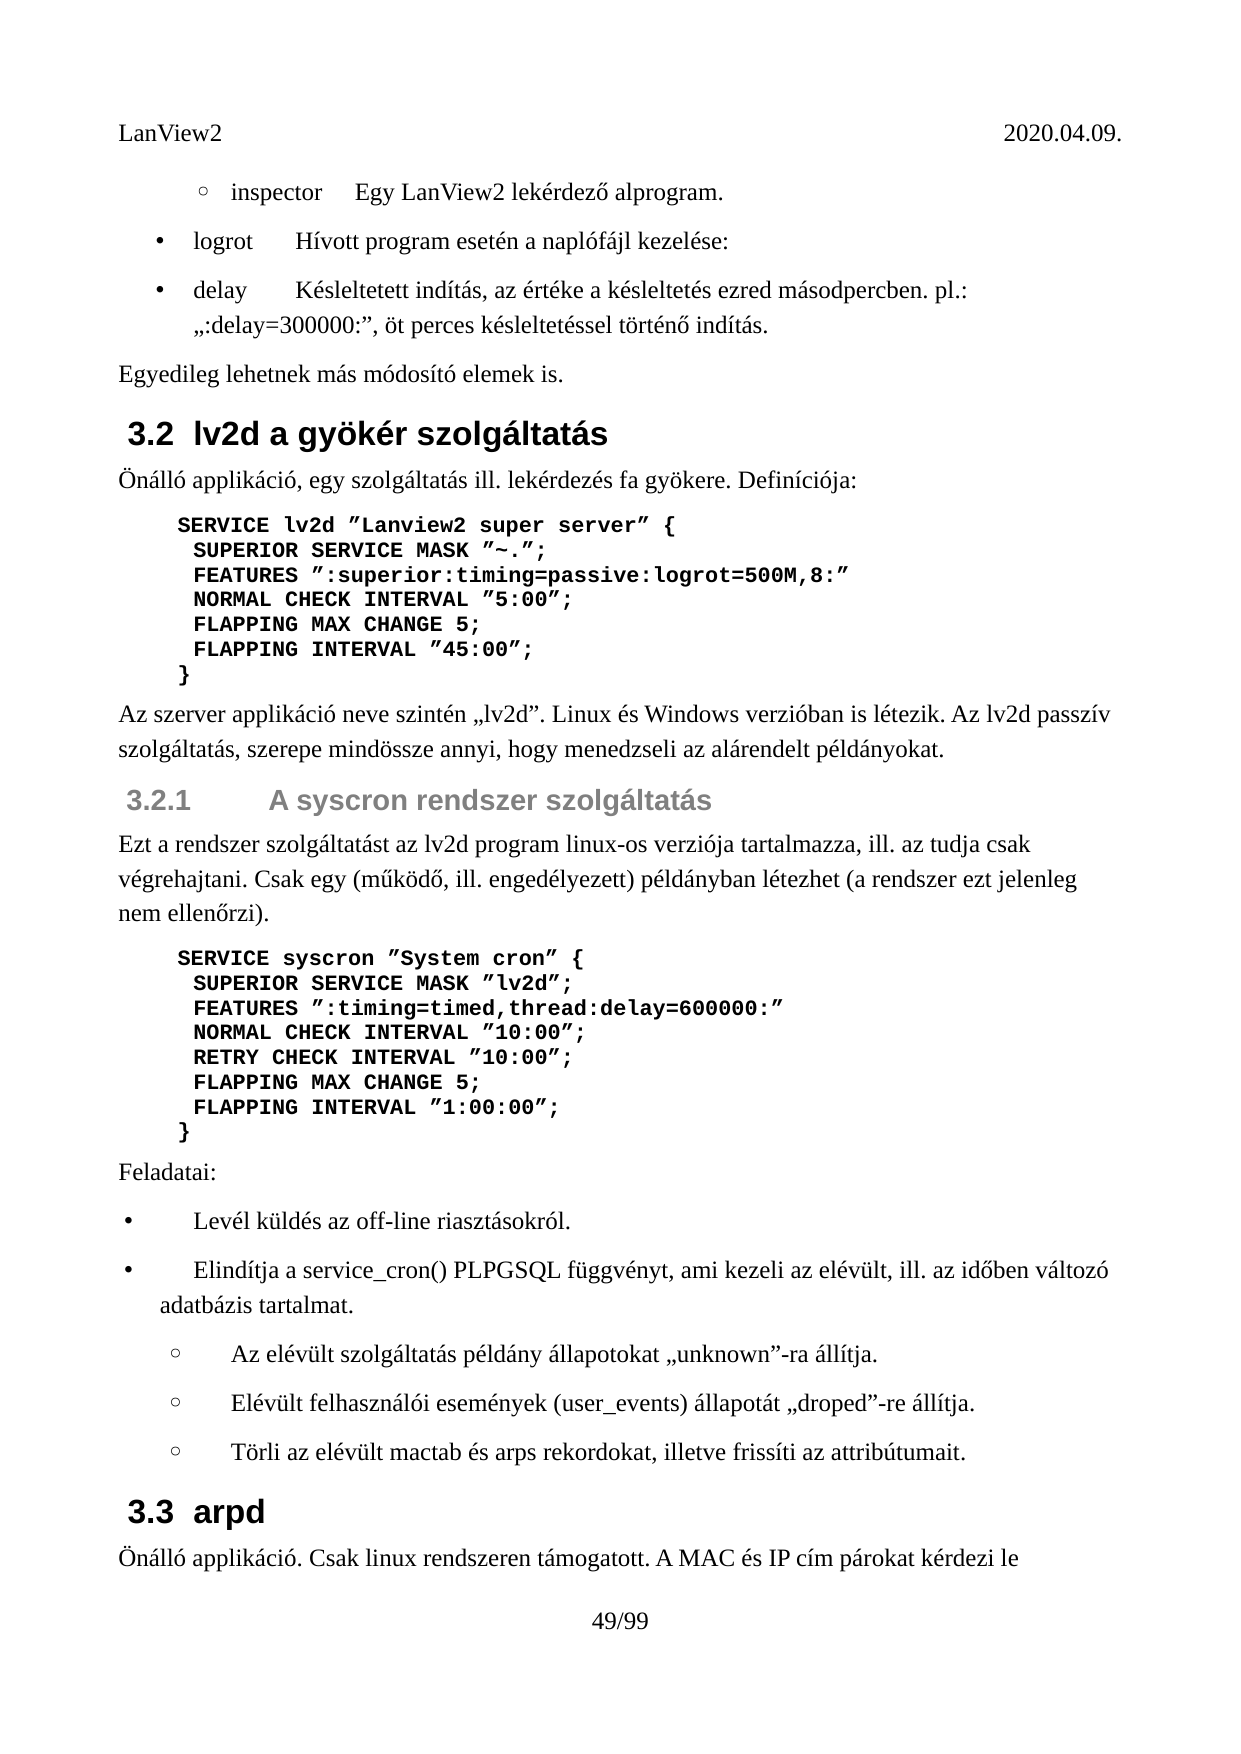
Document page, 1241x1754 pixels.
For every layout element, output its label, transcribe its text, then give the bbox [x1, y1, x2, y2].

list Elindítja a service_cron() PLPGSQL függvényt, ami kezeli az elévült, ill. az időben változó adatbázis tartalmat. [124, 1255, 1122, 1319]
text Egyedileg lehetnek más módosító elemek is. [118, 359, 1122, 387]
list logrot Hívott program esetén a naplófájl kezelése: [156, 226, 1122, 255]
list Levél küldés az off-line riasztásokról. [124, 1206, 1122, 1235]
list inspector Egy LanView2 lekérdező alprogram. [193, 177, 1122, 206]
list Törli az elévült mactab és arps rekordokat, illetve frissíti az attribútumait. [165, 1437, 1122, 1466]
list Az elévült szolgáltatás példány állapotokat „unknown”-ra állítja. [165, 1339, 1122, 1368]
text Ezt a rendszer szolgáltatást az lv2d program linux-os verziója tartalmazza, ill. az tudja csak végrehajtani. Csak egy (működő, ill. engedélyezett) példányban létezhet (a rendszer ezt jelenleg nem ellenőrzi). [118, 829, 1122, 927]
text SERVICE lv2d ”Lanview2 super server” { SUPERIOR SERVICE MASK ”~.”; FEATURES ”:superior:timing=passive:logrot=500M,8:” NORMAL CHECK INTERVAL ”5:00”; FLAPPING MAX CHANGE 5; FLAPPING INTERVAL ”45:00”; } [177, 514, 1122, 688]
text Az szerver applikáció neve szintén „lv2d”. Linux és Windows verzióban is létezik. Az lv2d passzív szolgáltatás, szerepe mindössze annyi, hogy menedzseli az alárendelt példányokat. [118, 699, 1122, 763]
subtitle A syscron rendszer szolgáltatás [118, 783, 1122, 817]
text Önálló applikáció. Csak linux rendszeren támogatott. A MAC és IP cím párokat kérdezi le [118, 1543, 1122, 1572]
text SERVICE syscron ”System cron” { SUPERIOR SERVICE MASK ”lv2d”; FEATURES ”:timing=timed,thread:delay=600000:” NORMAL CHECK INTERVAL ”10:00”; RETRY CHECK INTERVAL ”10:00”; FLAPPING MAX CHANGE 5; FLAPPING INTERVAL ”1:00:00”; } [177, 947, 1122, 1146]
list Elévült felhasználói események (user_events) állapotát „droped”-re állítja. [165, 1388, 1122, 1417]
list delay Késleltetett indítás, az értéke a késleltetés ezred másodpercben. pl.: „:delay=300000:”, öt perces késleltetéssel történő indítás. [156, 275, 1122, 338]
text Feladatai: [118, 1157, 1122, 1186]
text Önálló applikáció, egy szolgáltatás ill. lekérdezés fa gyökere. Definíciója: [118, 465, 1122, 494]
subtitle lv2d a gyökér szolgáltatás [118, 414, 1122, 453]
subtitle arpd [118, 1492, 1122, 1531]
